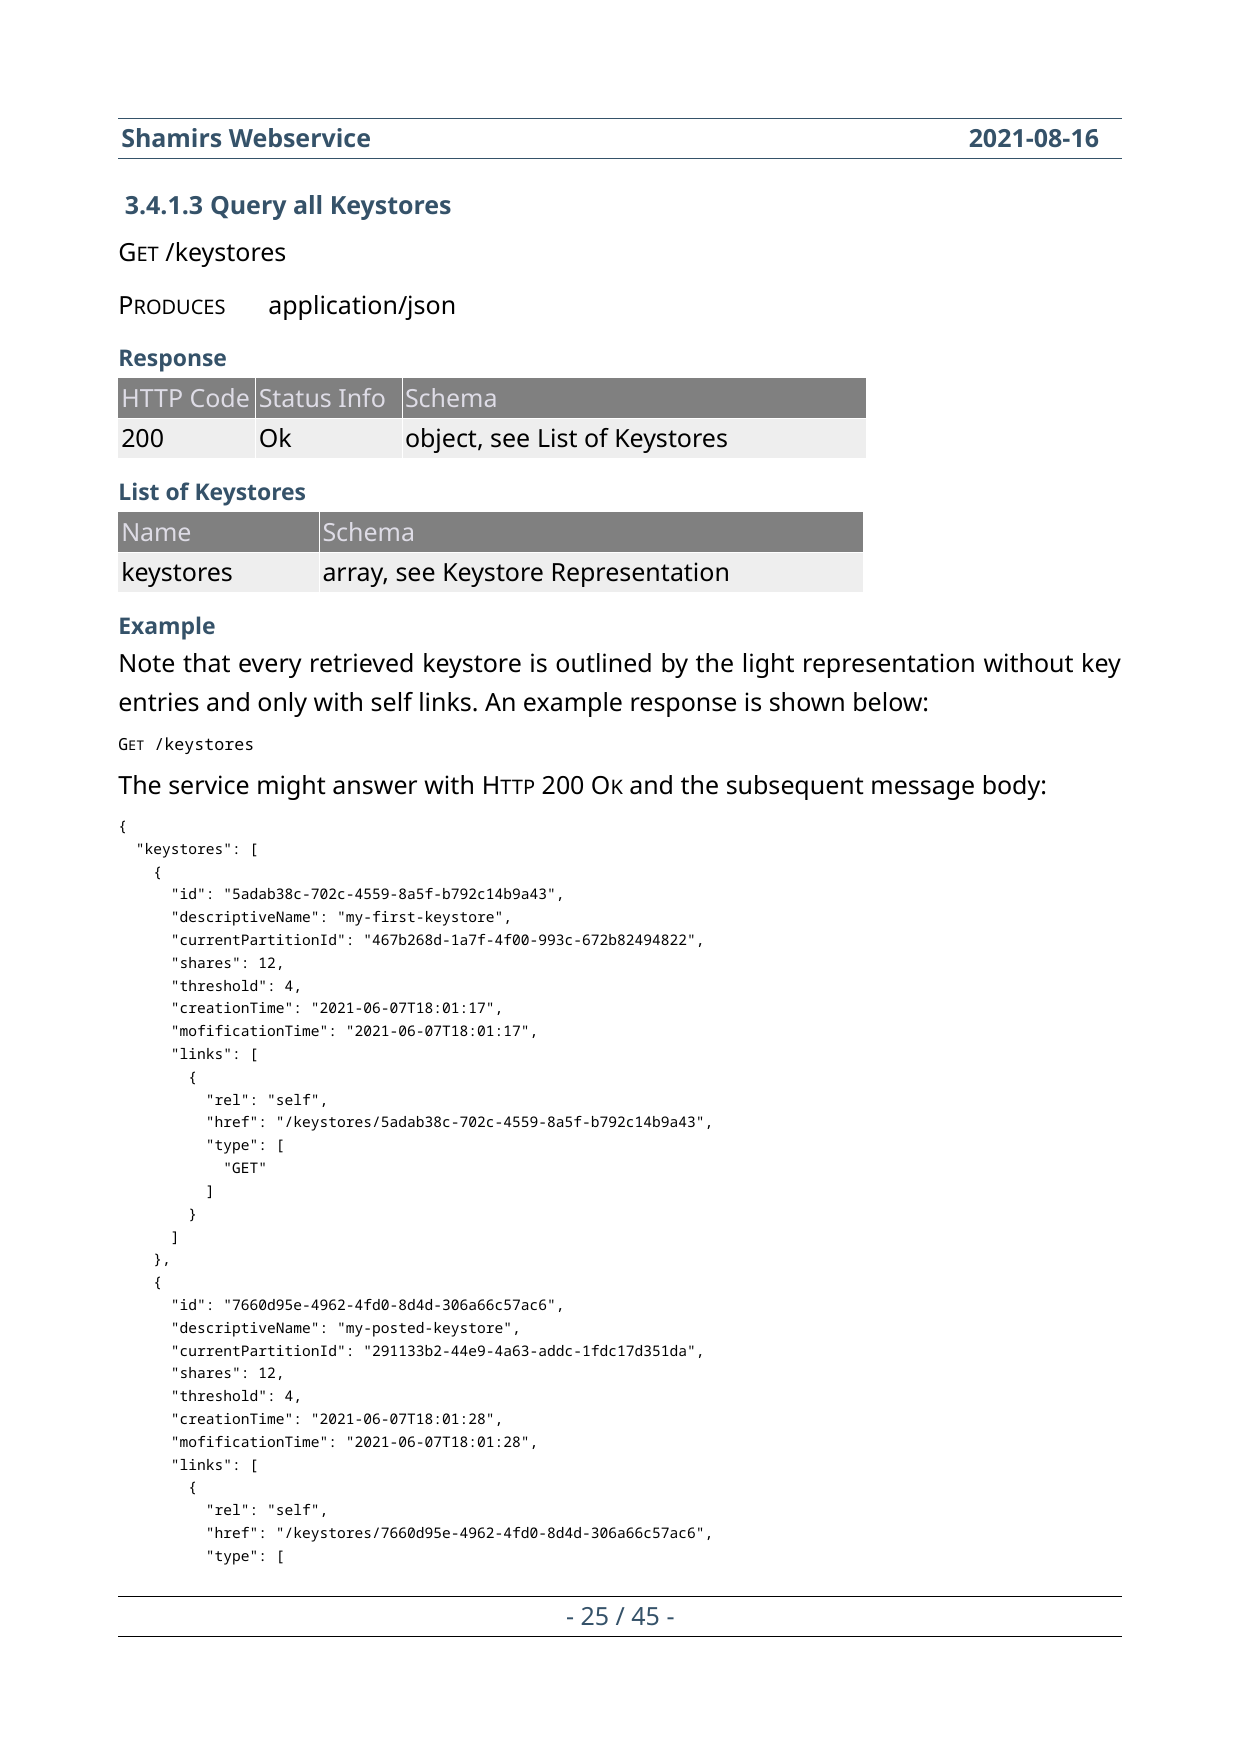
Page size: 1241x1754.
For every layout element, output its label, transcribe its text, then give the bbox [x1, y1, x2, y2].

text Response [118, 342, 1122, 373]
text ] [118, 1226, 1122, 1246]
text "rel": "self", [118, 1500, 1122, 1520]
table_header Status Info [256, 378, 402, 418]
table_header Name [118, 512, 319, 552]
text "href": "/keystores/7660d95e-4962-4fd0-8d4d-306a66c57ac6", [118, 1523, 1122, 1543]
text "currentPartitionId": "291133b2-44e9-4a63-addc-1fdc17d351da", [118, 1340, 1122, 1360]
text "links": [ [118, 1044, 1122, 1064]
text Note that every retrieved keystore is outlined by the light representation without key entries and only with self links. An example response is shown below: [118, 646, 1122, 719]
text "links": [ [118, 1454, 1122, 1474]
text }, [118, 1249, 1122, 1269]
text List of Keystores [118, 476, 1122, 507]
table_cell array, see Keystore Representation [320, 553, 863, 592]
text ] [118, 1181, 1122, 1201]
table_header Schema [403, 378, 866, 418]
text "id": "5adab38c-702c-4559-8a5f-b792c14b9a43", [118, 884, 1122, 904]
text The service might answer with Http 200 Ok and the subsequent message body: [118, 768, 1122, 802]
text } [118, 1203, 1122, 1223]
text Get /keystores [118, 234, 1122, 268]
text "type": [ [118, 1135, 1122, 1155]
text "shares": 12, [118, 953, 1122, 972]
text "type": [ [118, 1546, 1122, 1566]
text { [118, 861, 1122, 881]
text "descriptiveName": "my-first-keystore", [118, 907, 1122, 927]
text "GET" [118, 1158, 1122, 1178]
text Produces application/json [118, 288, 1122, 322]
table_cell keystores [118, 553, 319, 592]
text { [118, 1067, 1122, 1087]
table_cell object, see List of Keystores [403, 419, 866, 458]
text "href": "/keystores/5adab38c-702c-4559-8a5f-b792c14b9a43", [118, 1112, 1122, 1132]
text "creationTime": "2021-06-07T18:01:28", [118, 1409, 1122, 1429]
text "id": "7660d95e-4962-4fd0-8d4d-306a66c57ac6", [118, 1295, 1122, 1315]
text "threshold": 4, [118, 1386, 1122, 1406]
text { [118, 1477, 1122, 1497]
text "mofificationTime": "2021-06-07T18:01:17", [118, 1021, 1122, 1041]
text "mofificationTime": "2021-06-07T18:01:28", [118, 1432, 1122, 1452]
text "keystores": [ [118, 838, 1122, 858]
text "currentPartitionId": "467b268d-1a7f-4f00-993c-672b82494822", [118, 930, 1122, 950]
text Example [118, 610, 1122, 641]
subtitle Query all Keystores [118, 188, 1122, 222]
text "descriptiveName": "my-posted-keystore", [118, 1318, 1122, 1337]
text "rel": "self", [118, 1089, 1122, 1109]
text { [118, 1272, 1122, 1292]
table_header HTTP Code [118, 378, 255, 418]
text "creationTime": "2021-06-07T18:01:17", [118, 998, 1122, 1018]
table_cell 200 [118, 419, 255, 458]
table_cell Ok [256, 419, 402, 458]
text Get /keystores [118, 733, 1122, 756]
table_header Schema [320, 512, 863, 552]
text { [118, 816, 1122, 836]
text "threshold": 4, [118, 975, 1122, 995]
text "shares": 12, [118, 1363, 1122, 1383]
